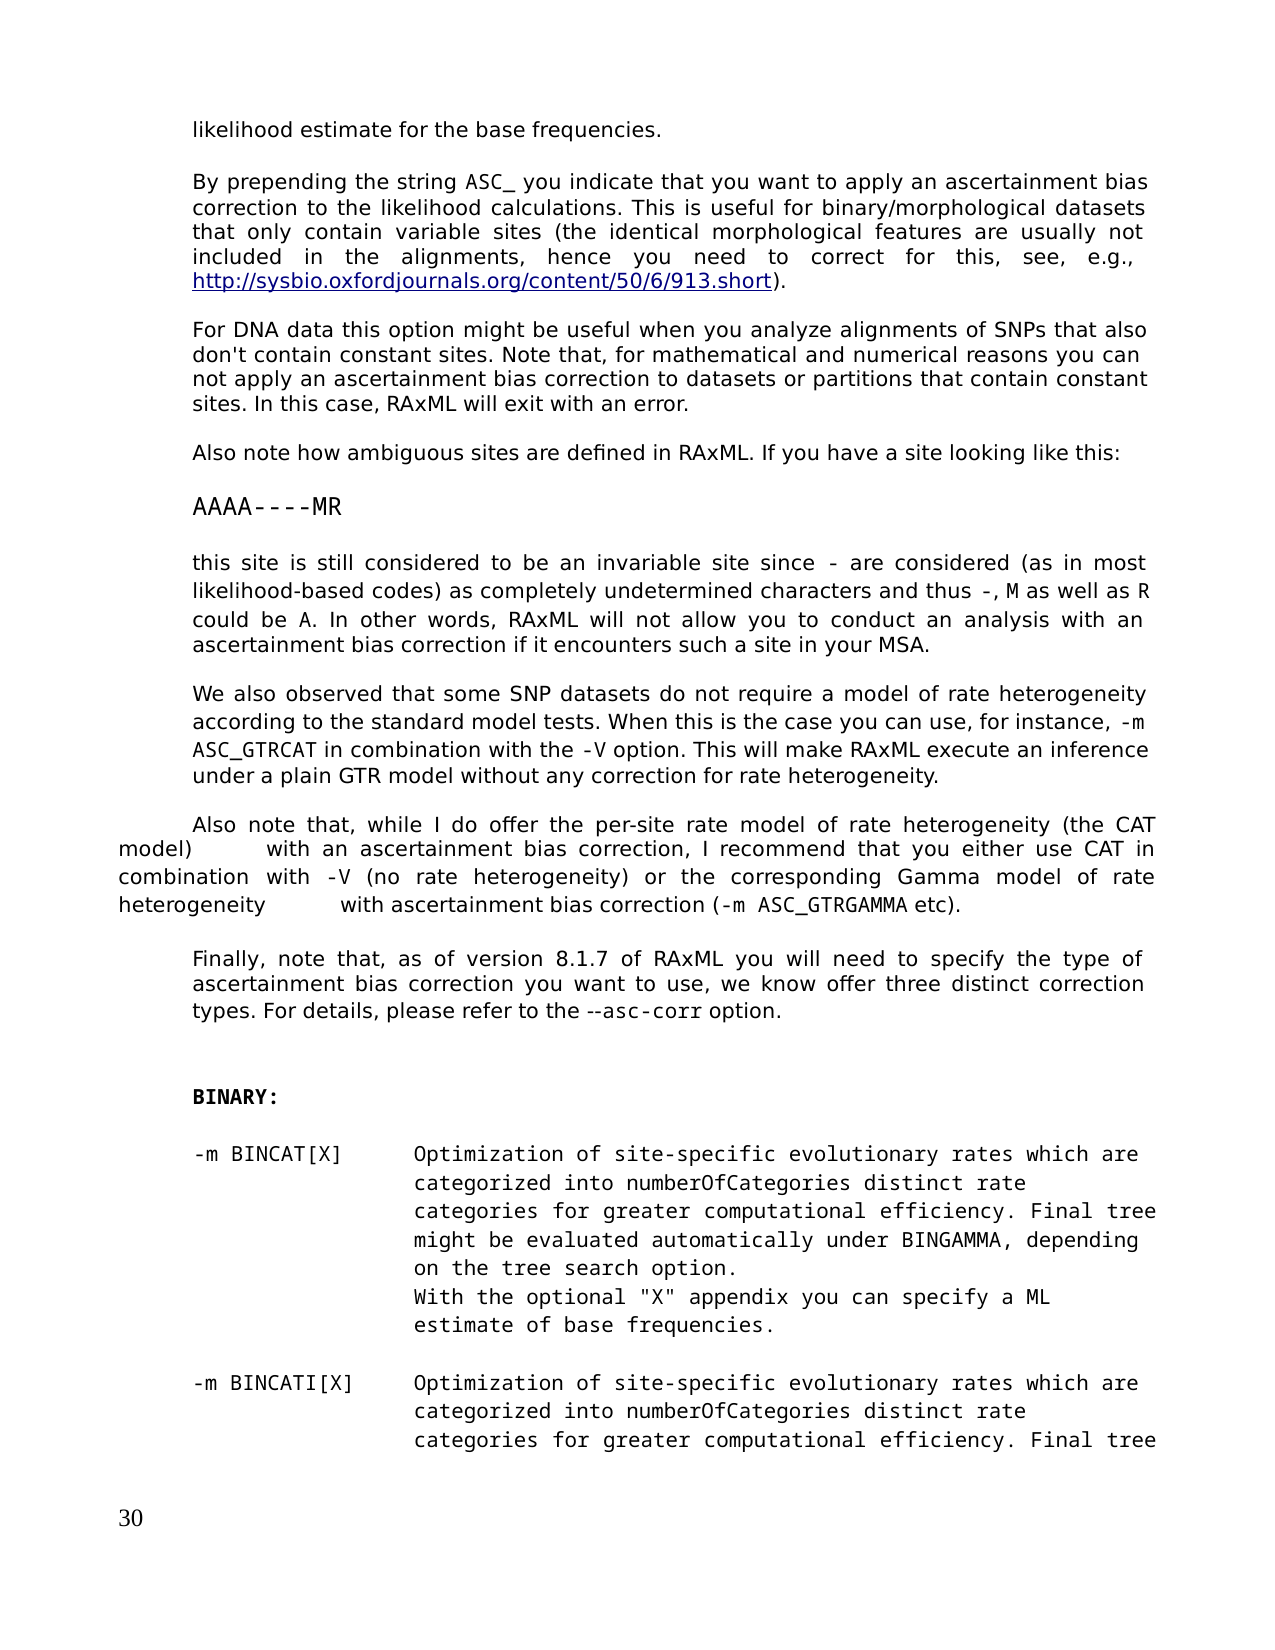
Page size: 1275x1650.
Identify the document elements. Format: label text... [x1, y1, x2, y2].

text By prepending the string ASC_ you indicate that you want to apply an ascertainment bias correction to the likelihood calculations. This is useful for binary/morphological datasets that only contain variable sites (the identical morphological features are usually not included in the alignments, hence you need to correct for this, see, e.g., http://sysbio.oxfordjournals.org/content/50/6/913.short). [118, 167, 1157, 293]
text -m BINCATI[X] Optimization of site-specific evolutionary rates which are categorized into numberOfCategories distinct rate categories for greater computational efficiency. Final tree [118, 1367, 1157, 1453]
text likelihood estimate for the base frequencies. [118, 118, 1157, 143]
text AAAA----MR [118, 489, 1157, 523]
text For DNA data this option might be useful when you analyze alignments of SNPs that also don't contain constant sites. Note that, for mathematical and numerical reasons you can not apply an ascertainment bias correction to datasets or partitions that contain constant sites. In this case, RAxML will exit with an error. [118, 318, 1157, 416]
text this site is still considered to be an invariable site since - are considered (as in most likelihood-based codes) as completely undetermined characters and thus -, M as well as R could be A. In other words, RAxML will not allow you to conduct an analysis with an ascertainment bias correction if it encounters such a site in your MSA. [118, 548, 1157, 658]
text Also note that, while I do offer the per-site rate model of rate heterogeneity (the CAT model) with an ascertainment bias correction, I recommend that you either use CAT in combination with -V (no rate heterogeneity) or the corresponding Gamma model of rate heterogeneity with ascertainment bias correction (-m ASC_GTRGAMMA etc). [118, 813, 1157, 919]
text We also observed that some SNP datasets do not require a model of rate heterogeneity according to the standard model tests. When this is the case you can use, for instance, -m ASC_GTRCAT in combination with the -V option. This will make RAxML execute an inference under a plain GTR model without any correction for rate heterogeneity. [118, 682, 1157, 788]
text Also note how ambiguous sites are defined in RAxML. If you have a site looking like this: [118, 440, 1157, 465]
text -m BINCAT[X] Optimization of site-specific evolutionary rates which are categorized into numberOfCategories distinct rate categories for greater computational efficiency. Final tree might be evaluated automatically under BINGAMMA, depending on the tree search option. [118, 1139, 1157, 1282]
text With the optional "X" appendix you can specify a ML estimate of base frequencies. [118, 1282, 1157, 1339]
text Finally, note that, as of version 8.1.7 of RAxML you will need to specify the type of ascertainment bias correction you want to use, we know offer three distinct correction types. For details, please refer to the --asc-corr option. [118, 943, 1157, 1025]
text BINARY: [192, 1082, 1157, 1111]
